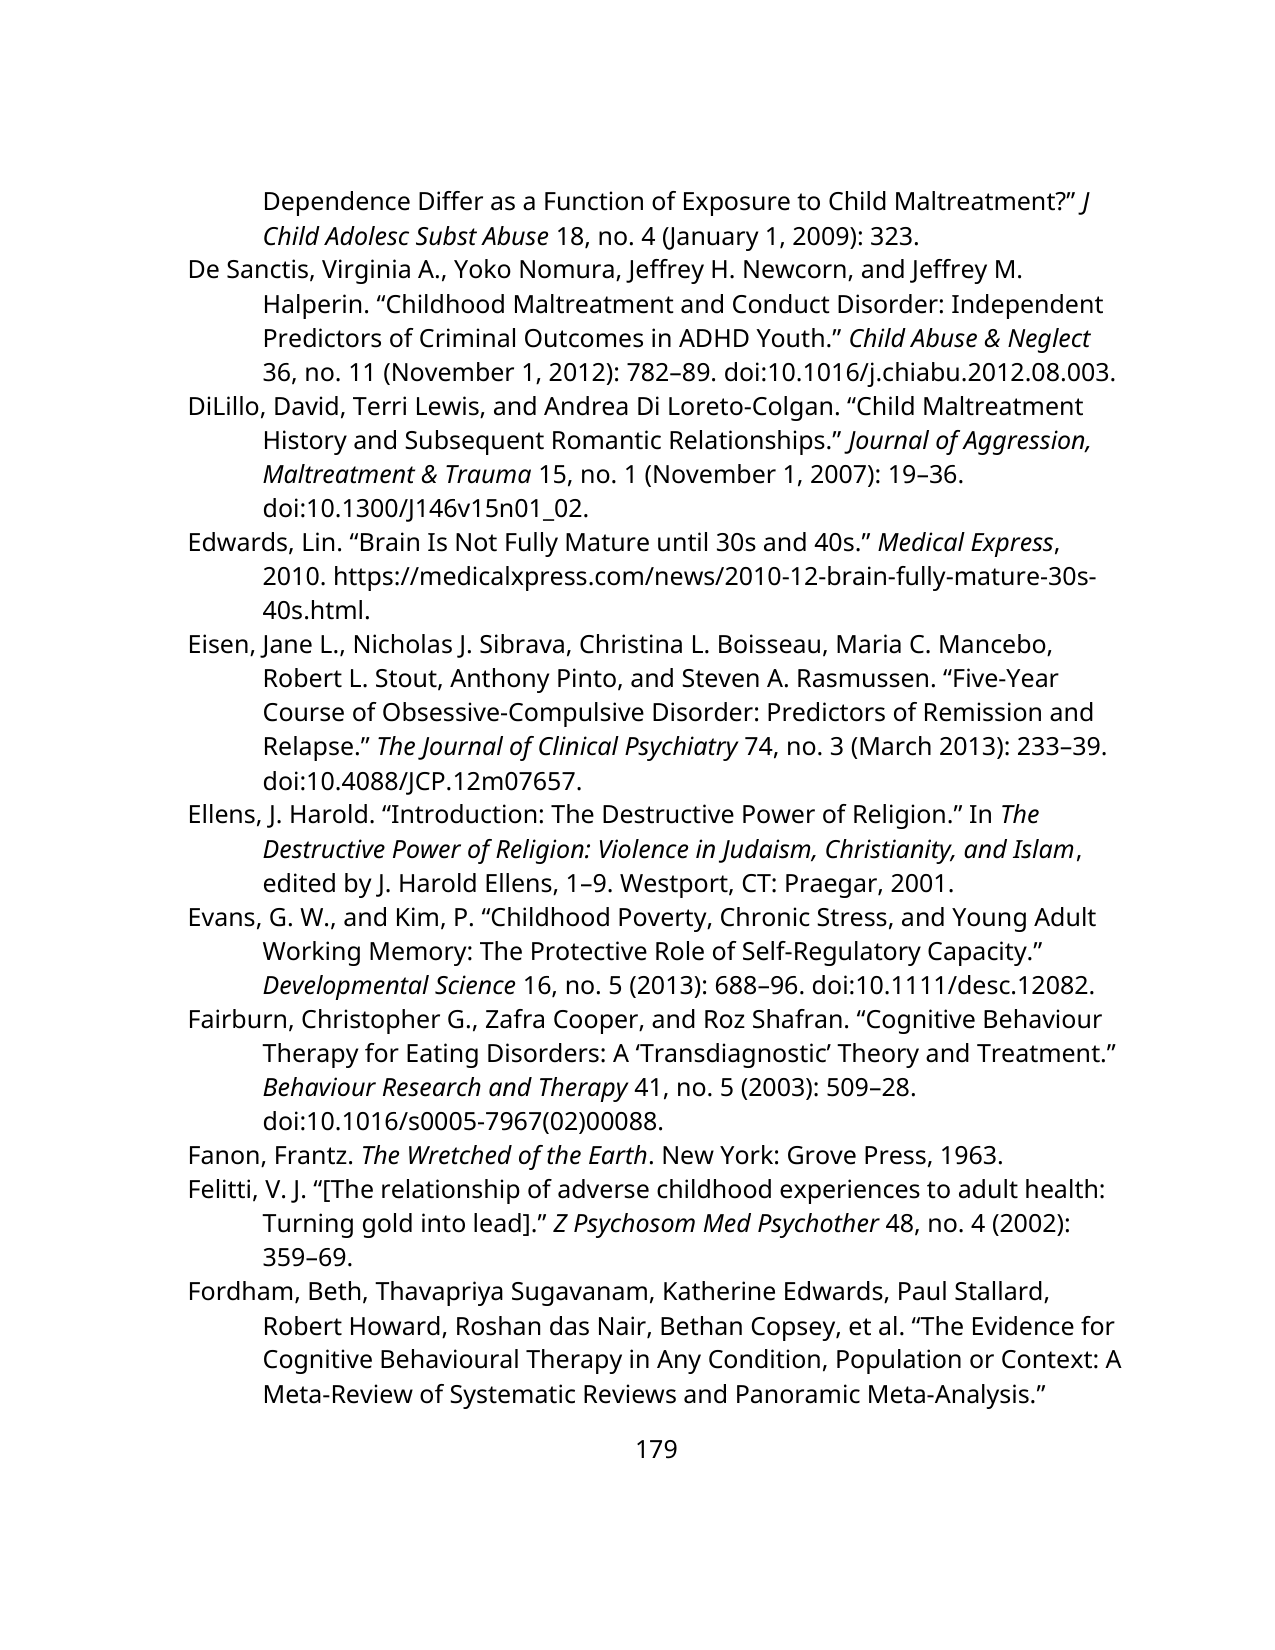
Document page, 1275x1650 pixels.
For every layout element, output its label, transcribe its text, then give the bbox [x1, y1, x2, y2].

text Eisen, Jane L., Nicholas J. Sibrava, Christina L. Boisseau, Maria C. Mancebo, Robert L. Stout, Anthony Pinto, and Steven A. Rasmussen. “Five-Year Course of Obsessive-Compulsive Disorder: Predictors of Remission and Relapse.” The Journal of Clinical Psychiatry 74, no. 3 (March 2013): 233–39. doi:10.4088/JCP.12m07657. [187, 627, 1125, 797]
text Evans, G. W., and Kim, P. “Childhood Poverty, Chronic Stress, and Young Adult Working Memory: The Protective Role of Self-Regulatory Capacity.” Developmental Science 16, no. 5 (2013): 688–96. doi:10.1111/desc.12082. [187, 899, 1125, 1002]
text Fanon, Frantz. The Wretched of the Earth. New York: Grove Press, 1963. [187, 1138, 1125, 1172]
text Fordham, Beth, Thavapriya Sugavanam, Katherine Edwards, Paul Stallard, Robert Howard, Roshan das Nair, Bethan Copsey, et al. “The Evidence for Cognitive Behavioural Therapy in Any Condition, Population or Context: A Meta-Review of Systematic Reviews and Panoramic Meta-Analysis.” [187, 1274, 1125, 1410]
text De Sanctis, Virginia A., Yoko Nomura, Jeffrey H. Newcorn, and Jeffrey M. Halperin. “Childhood Maltreatment and Conduct Disorder: Independent Predictors of Criminal Outcomes in ADHD Youth.” Child Abuse & Neglect 36, no. 11 (November 1, 2012): 782–89. doi:10.1016/j.chiabu.2012.08.003. [187, 252, 1125, 388]
text DiLillo, David, Terri Lewis, and Andrea Di Loreto-Colgan. “Child Maltreatment History and Subsequent Romantic Relationships.” Journal of Aggression, Maltreatment & Trauma 15, no. 1 (November 1, 2007): 19–36. doi:10.1300/J146v15n01_02. [187, 388, 1125, 525]
text Dependence Differ as a Function of Exposure to Child Maltreatment?” J Child Adolesc Subst Abuse 18, no. 4 (January 1, 2009): 323. [187, 184, 1125, 252]
text Fairburn, Christopher G., Zafra Cooper, and Roz Shafran. “Cognitive Behaviour Therapy for Eating Disorders: A ‘Transdiagnostic’ Theory and Treatment.” Behaviour Research and Therapy 41, no. 5 (2003): 509–28. doi:10.1016/s0005-7967(02)00088. [187, 1002, 1125, 1138]
text Ellens, J. Harold. “Introduction: The Destructive Power of Religion.” In The Destructive Power of Religion: Violence in Judaism, Christianity, and Islam, edited by J. Harold Ellens, 1–9. Westport, CT: Praegar, 2001. [187, 797, 1125, 899]
text Felitti, V. J. “[The relationship of adverse childhood experiences to adult health: Turning gold into lead].” Z Psychosom Med Psychother 48, no. 4 (2002): 359–69. [187, 1172, 1125, 1274]
text Edwards, Lin. “Brain Is Not Fully Mature until 30s and 40s.” Medical Express, 2010. https://medicalxpress.com/news/2010-12-brain-fully-mature-30s-40s.html. [187, 525, 1125, 627]
